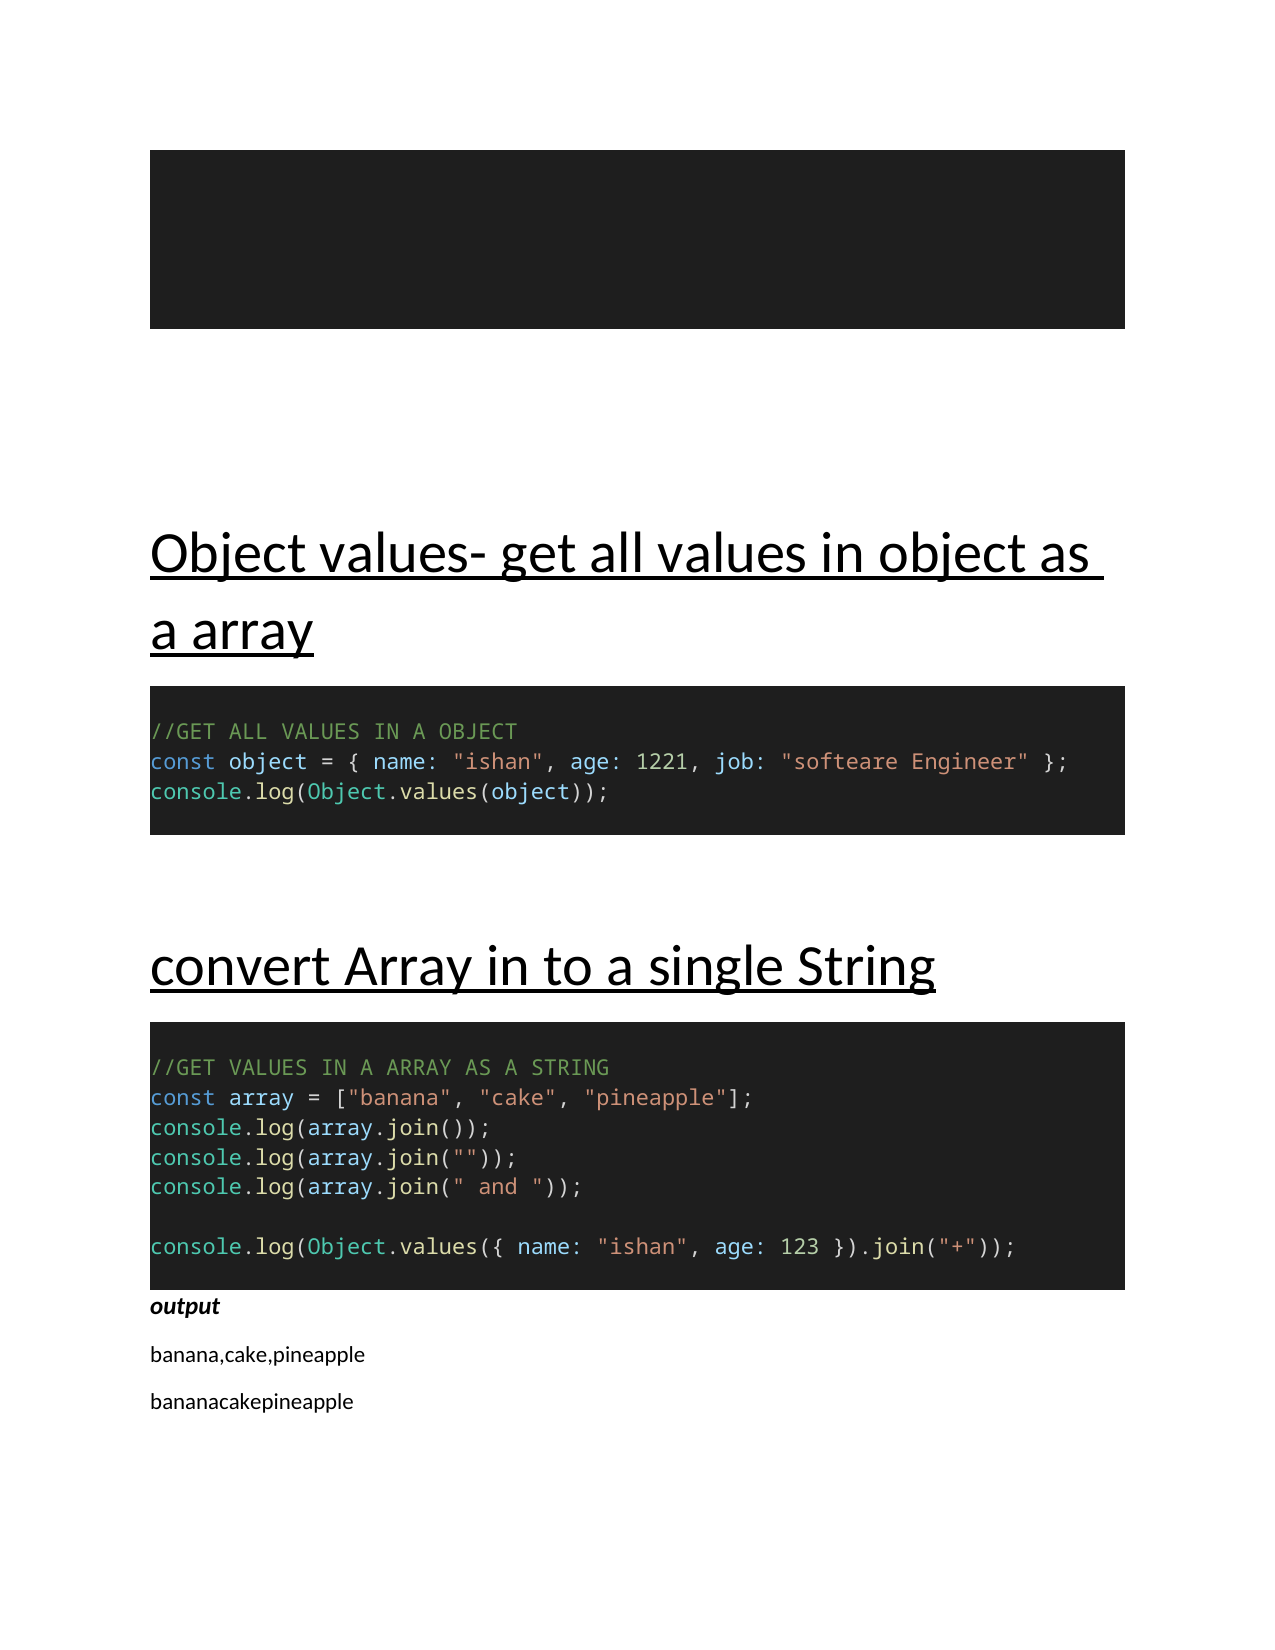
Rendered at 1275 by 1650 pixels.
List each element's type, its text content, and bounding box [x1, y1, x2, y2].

text console.log(Object.values({ name: "ishan", age: 123 }).join("+")); [150, 1231, 1125, 1261]
text bananacakepineapple [150, 1387, 1125, 1415]
text const object = { name: "ishan", age: 1221, job: "softeare Engineer" }; [150, 746, 1125, 776]
text //GET VALUES IN A ARRAY AS A STRING [150, 1052, 1125, 1082]
text console.log(array.join(" and ")); [150, 1171, 1125, 1201]
text console.log(Object.values(object)); [150, 776, 1125, 805]
text output [150, 1290, 1125, 1321]
text Object values- get all values in object as a array [150, 516, 1125, 664]
text //GET ALL VALUES IN A OBJECT [150, 716, 1125, 746]
text const array = ["banana", "cake", "pineapple"]; [150, 1082, 1125, 1112]
text console.log(array.join("")); [150, 1141, 1125, 1171]
text convert Array in to a single String [150, 929, 1125, 1000]
text console.log(array.join()); [150, 1112, 1125, 1141]
text banana,cake,pineapple [150, 1340, 1125, 1368]
